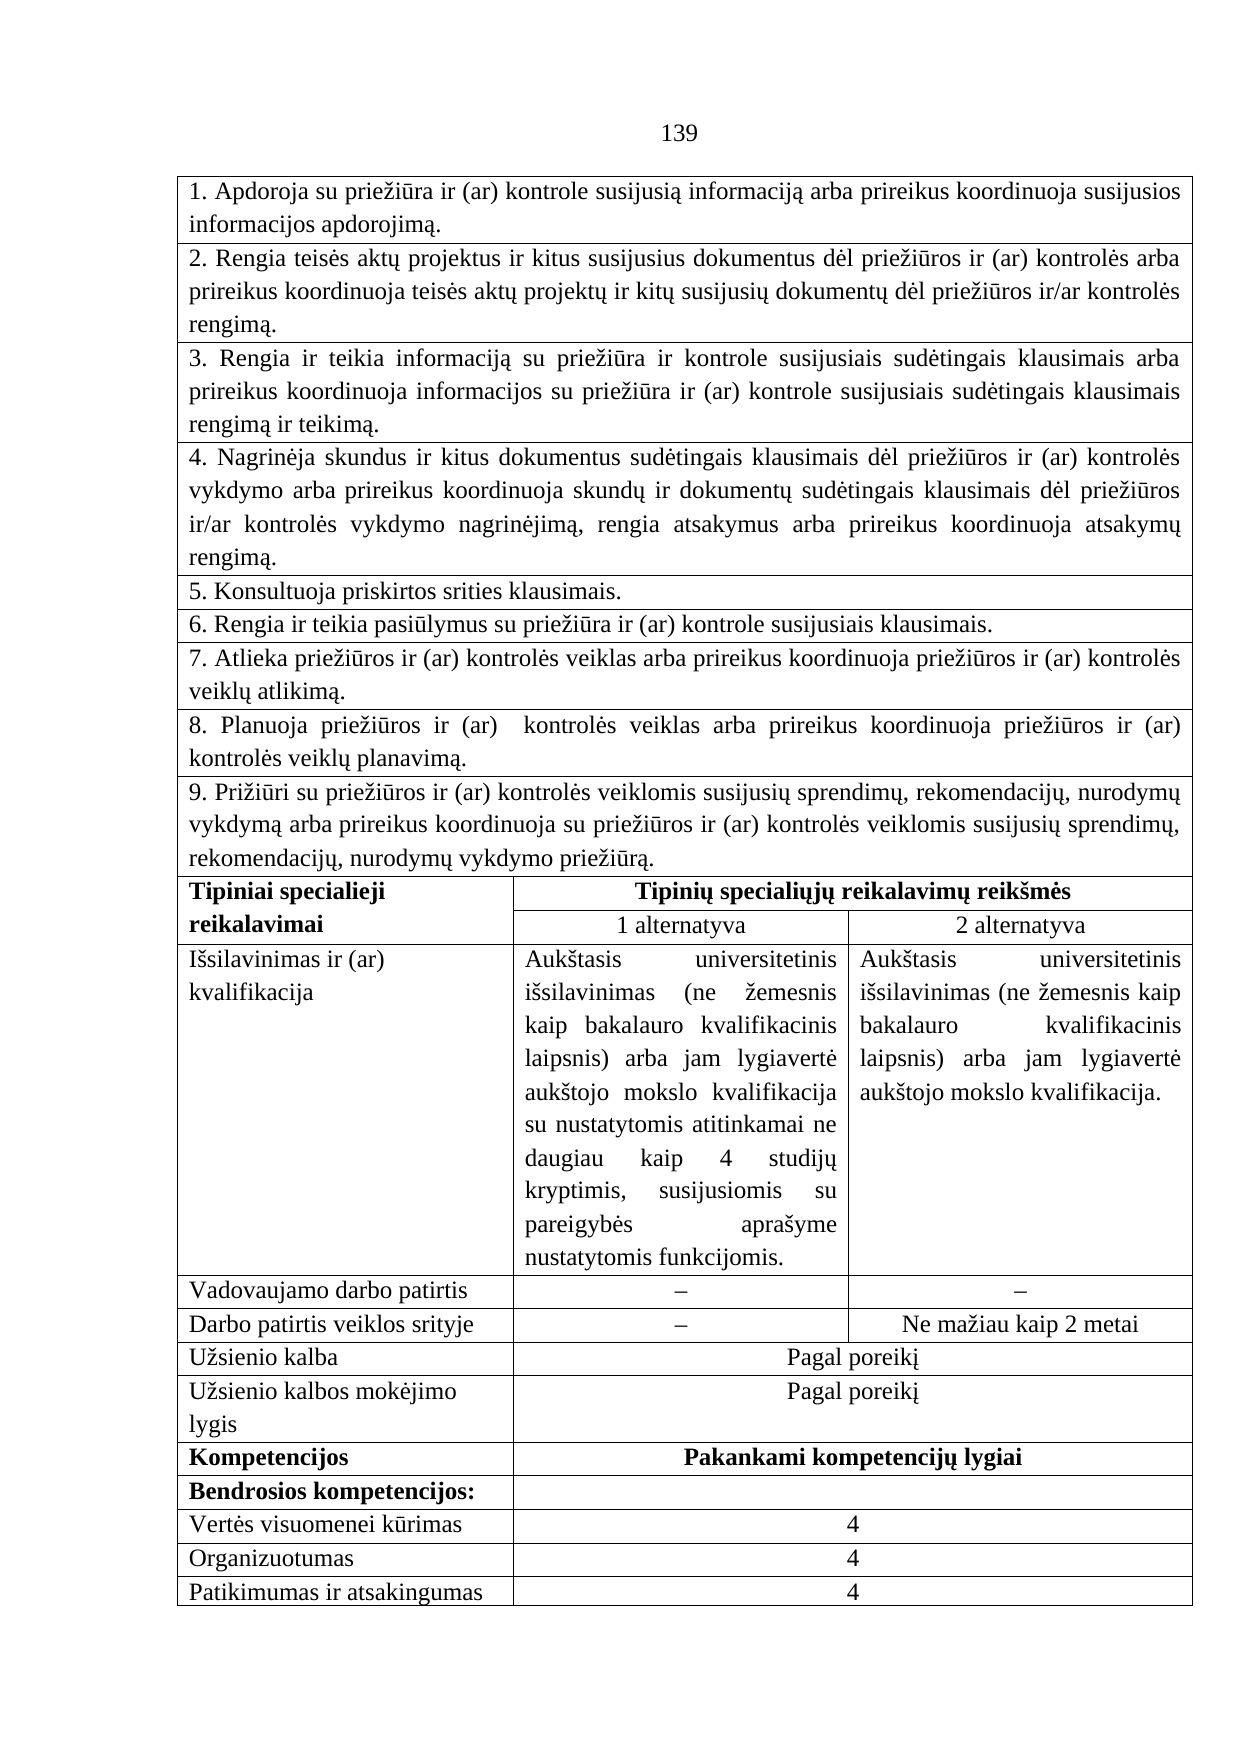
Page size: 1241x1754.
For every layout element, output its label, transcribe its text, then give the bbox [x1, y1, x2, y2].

table_cell 1 alternatyva [514, 911, 848, 944]
table_cell Aukštasis universitetinis išsilavinimas (ne žemesnis kaip bakalauro kvalifikacinis laipsnis) arba jam lygiavertė aukštojo mokslo kvalifikacija su nustatytomis atitinkamai ne daugiau kaip 4 studijų kryptimis, susijusiomis su pareigybės aprašyme nustatytomis funkcijomis. [514, 945, 848, 1275]
table_cell Vertės visuomenei kūrimas [178, 1510, 513, 1542]
table_cell Užsienio kalba [178, 1343, 513, 1375]
table_cell 2. Rengia teisės aktų projektus ir kitus susijusius dokumentus dėl priežiūros ir (ar) kontrolės arba prireikus koordinuoja teisės aktų projektų ir kitų susijusių dokumentų dėl priežiūros ir/ar kontrolės rengimą. [178, 244, 1192, 342]
table_cell 8. Planuoja priežiūros ir (ar) kontrolės veiklas arba prireikus koordinuoja priežiūros ir (ar) kontrolės veiklų planavimą. [178, 710, 1192, 776]
table_cell Ne mažiau kaip 2 metai [849, 1309, 1192, 1342]
table_cell Kompetencijos [178, 1443, 513, 1475]
table_cell Tipiniai specialieji reikalavimai [178, 877, 513, 944]
table_cell Tipinių specialiųjų reikalavimų reikšmės [514, 877, 1192, 909]
table_cell Užsienio kalbos mokėjimo lygis [178, 1376, 513, 1442]
table_cell Aukštasis universitetinis išsilavinimas (ne žemesnis kaip bakalauro kvalifikacinis laipsnis) arba jam lygiavertė aukštojo mokslo kvalifikacija. [849, 945, 1192, 1275]
table_cell Organizuotumas [178, 1544, 513, 1576]
table_cell 1. Apdoroja su priežiūra ir (ar) kontrole susijusią informaciją arba prireikus koordinuoja susijusios informacijos apdorojimą. [178, 177, 1192, 242]
table_cell 9. Prižiūri su priežiūros ir (ar) kontrolės veiklomis susijusių sprendimų, rekomendacijų, nurodymų vykdymą arba prireikus koordinuoja su priežiūros ir (ar) kontrolės veiklomis susijusių sprendimų, rekomendacijų, nurodymų vykdymo priežiūrą. [178, 777, 1192, 876]
table_cell Pagal poreikį [514, 1343, 1192, 1375]
table_cell 2 alternatyva [849, 911, 1192, 944]
table_cell Išsilavinimas ir (ar) kvalifikacija [178, 945, 513, 1275]
table_cell 3. Rengia ir teikia informaciją su priežiūra ir kontrole susijusiais sudėtingais klausimais arba prireikus koordinuoja informacijos su priežiūra ir (ar) kontrole susijusiais sudėtingais klausimais rengimą ir teikimą. [178, 343, 1192, 442]
table_cell Vadovaujamo darbo patirtis [178, 1276, 513, 1308]
table_cell Pakankami kompetencijų lygiai [514, 1443, 1192, 1475]
table_cell – [849, 1276, 1192, 1308]
table_cell – [514, 1309, 848, 1342]
table_cell 4 [514, 1510, 1192, 1542]
table_cell 4 [514, 1577, 1192, 1605]
table_cell 4. Nagrinėja skundus ir kitus dokumentus sudėtingais klausimais dėl priežiūros ir (ar) kontrolės vykdymo arba prireikus koordinuoja skundų ir dokumentų sudėtingais klausimais dėl priežiūros ir/ar kontrolės vykdymo nagrinėjimą, rengia atsakymus arba prireikus koordinuoja atsakymų rengimą. [178, 443, 1192, 575]
table_cell – [514, 1276, 848, 1308]
table_cell Pagal poreikį [514, 1376, 1192, 1442]
table_cell [514, 1476, 1192, 1509]
table_cell 4 [514, 1544, 1192, 1576]
table_cell 7. Atlieka priežiūros ir (ar) kontrolės veiklas arba prireikus koordinuoja priežiūros ir (ar) kontrolės veiklų atlikimą. [178, 643, 1192, 709]
table_cell 5. Konsultuoja priskirtos srities klausimais. [178, 576, 1192, 609]
table_cell 6. Rengia ir teikia pasiūlymus su priežiūra ir (ar) kontrole susijusiais klausimais. [178, 610, 1192, 642]
table_cell Patikimumas ir atsakingumas [178, 1577, 513, 1605]
table_cell Darbo patirtis veiklos srityje [178, 1309, 513, 1342]
table_cell Bendrosios kompetencijos: [178, 1476, 513, 1509]
